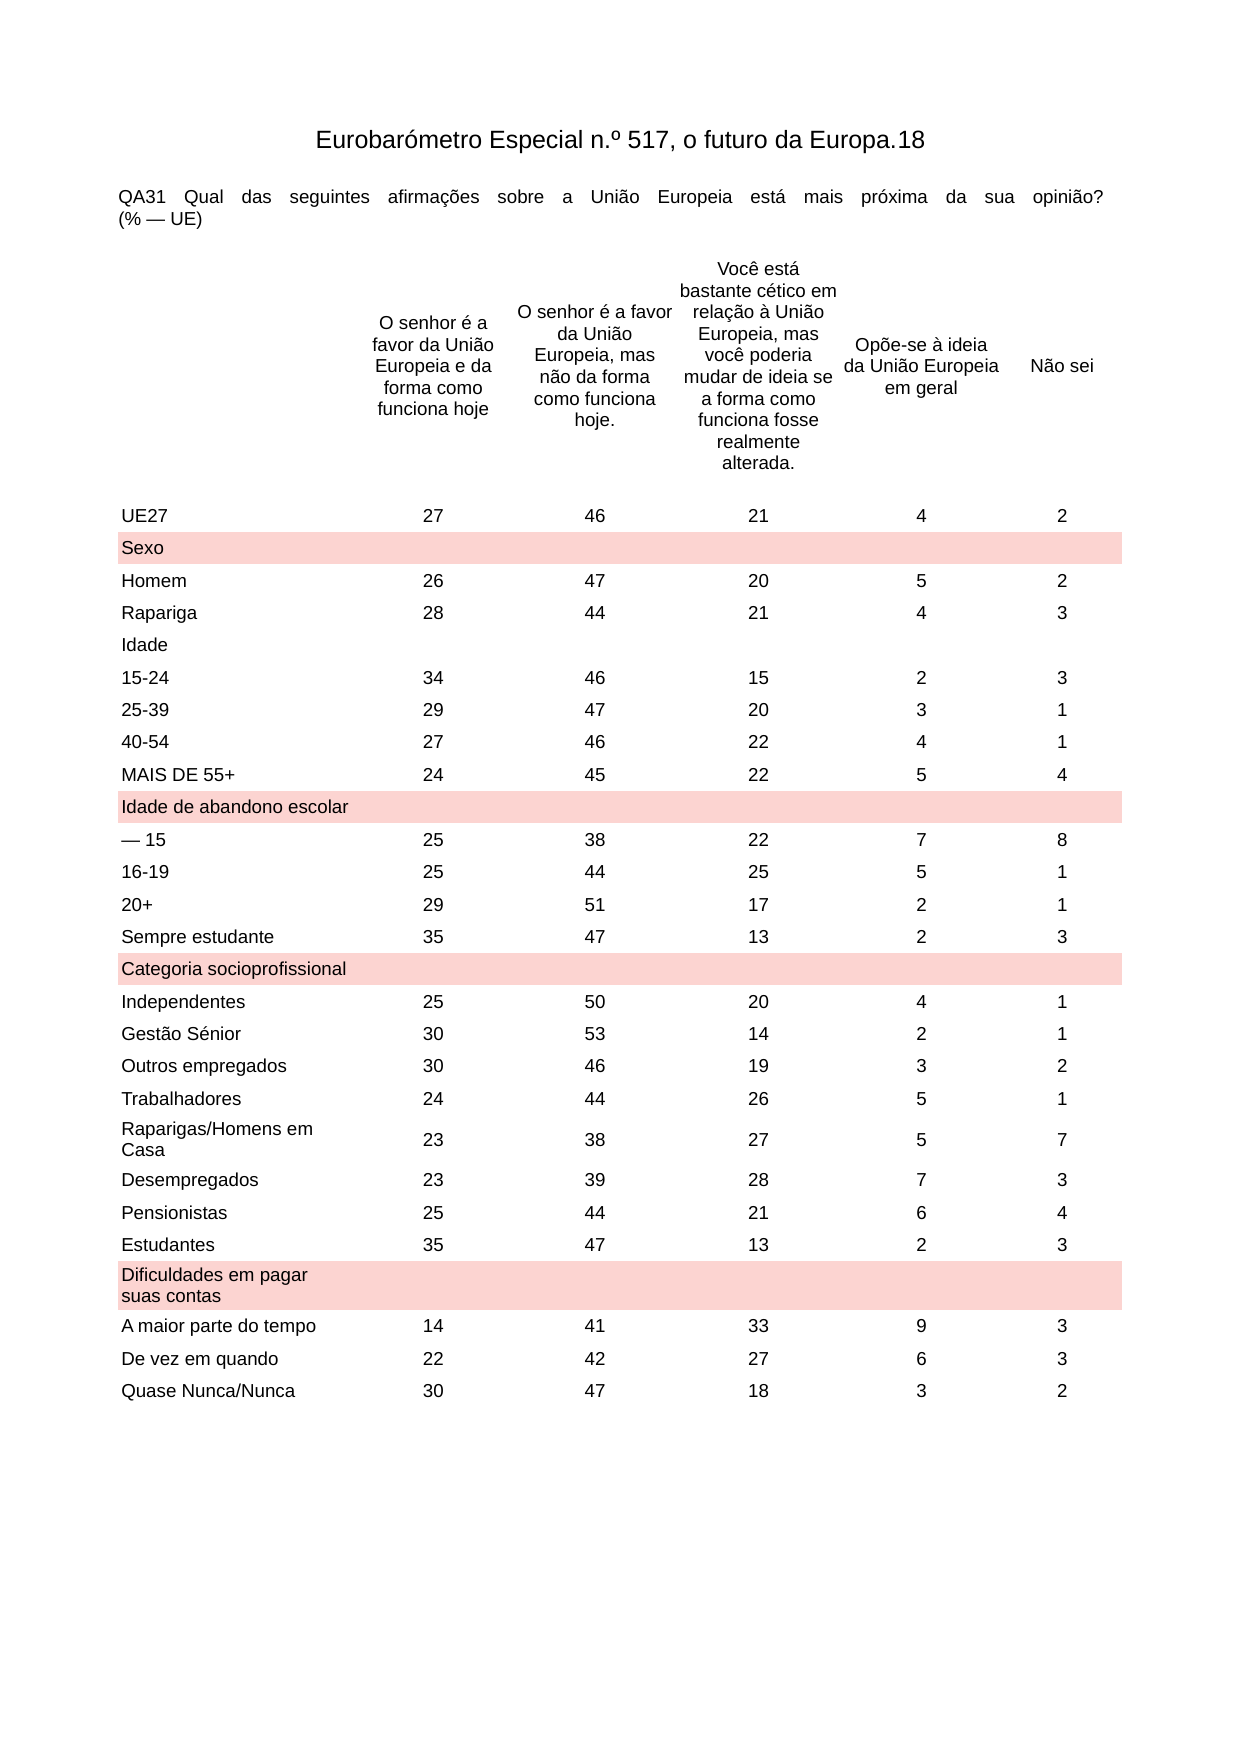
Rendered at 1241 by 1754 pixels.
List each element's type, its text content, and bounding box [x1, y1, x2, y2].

table_cell Sexo [118, 532, 353, 564]
table_cell Raparigas/Homens em Casa [118, 1115, 353, 1164]
table_cell 47 [513, 920, 676, 953]
table_cell 4 [1002, 758, 1122, 791]
table_cell Pensionistas [118, 1196, 353, 1228]
table_cell 28 [676, 1164, 840, 1196]
table_cell 27 [676, 1115, 840, 1164]
table_cell 44 [513, 1196, 676, 1228]
text QA31 Qual das seguintes afirmações sobre a União Europeia está mais próxima da sua opinião? (% — UE) [118, 186, 1122, 229]
table_cell [676, 532, 840, 564]
table_cell 3 [1002, 661, 1122, 693]
table_cell 2 [840, 1018, 1002, 1050]
table_cell 1 [1002, 985, 1122, 1017]
table_cell 50 [513, 985, 676, 1017]
table_cell 4 [840, 596, 1002, 629]
table_cell 4 [840, 726, 1002, 758]
table_cell 8 [1002, 823, 1122, 856]
table_cell 3 [840, 1050, 1002, 1082]
table_cell 5 [840, 758, 1002, 791]
table_cell 24 [353, 758, 513, 791]
table_cell [1002, 1261, 1122, 1310]
table_cell 22 [353, 1342, 513, 1374]
table_cell 47 [513, 694, 676, 726]
table_header [118, 233, 353, 499]
table_cell 20+ [118, 888, 353, 920]
table_cell 7 [1002, 1115, 1122, 1164]
table_cell Sempre estudante [118, 920, 353, 953]
table_cell 23 [353, 1115, 513, 1164]
table_cell [513, 629, 676, 661]
table_cell 19 [676, 1050, 840, 1082]
table_cell 39 [513, 1164, 676, 1196]
table_cell 14 [676, 1018, 840, 1050]
table_cell [840, 791, 1002, 823]
table_cell 24 [353, 1082, 513, 1115]
table_cell [1002, 629, 1122, 661]
table_cell 1 [1002, 1082, 1122, 1115]
table_header Opõe-se à ideia da União Europeia em geral [840, 233, 1002, 499]
table_cell 5 [840, 1115, 1002, 1164]
table_cell 46 [513, 1050, 676, 1082]
table_cell 25 [353, 1196, 513, 1228]
table_cell 16-19 [118, 856, 353, 888]
table_cell 26 [676, 1082, 840, 1115]
table_cell 47 [513, 1229, 676, 1261]
table_cell 51 [513, 888, 676, 920]
table_cell 44 [513, 596, 676, 629]
table_cell 47 [513, 564, 676, 596]
table_cell 33 [676, 1310, 840, 1342]
table_cell [840, 1261, 1002, 1310]
table_cell 44 [513, 856, 676, 888]
table_cell [1002, 953, 1122, 985]
table_cell 17 [676, 888, 840, 920]
table_cell Outros empregados [118, 1050, 353, 1082]
table_cell Homem [118, 564, 353, 596]
table_cell 46 [513, 726, 676, 758]
table_header Você está bastante cético em relação à União Europeia, mas você poderia mudar de ideia se a forma como funciona fosse realmente alterada. [676, 233, 840, 499]
table_cell 38 [513, 823, 676, 856]
table_cell Estudantes [118, 1229, 353, 1261]
table_cell [1002, 791, 1122, 823]
table_cell Idade [118, 629, 353, 661]
table_cell [353, 629, 513, 661]
table_cell 35 [353, 920, 513, 953]
table_cell [676, 953, 840, 985]
table_cell Idade de abandono escolar [118, 791, 353, 823]
table_cell 22 [676, 726, 840, 758]
table_cell 27 [353, 726, 513, 758]
table_cell 3 [1002, 596, 1122, 629]
table_cell [513, 532, 676, 564]
table_cell 27 [353, 499, 513, 532]
table_cell 13 [676, 920, 840, 953]
table_cell [840, 532, 1002, 564]
table_cell 20 [676, 694, 840, 726]
table_cell MAIS DE 55+ [118, 758, 353, 791]
table_cell [676, 791, 840, 823]
table_cell 22 [676, 823, 840, 856]
table_cell 2 [840, 920, 1002, 953]
table_cell 20 [676, 564, 840, 596]
table_header O senhor é a favor da União Europeia e da forma como funciona hoje [353, 233, 513, 499]
table_cell 25 [353, 823, 513, 856]
table_cell 53 [513, 1018, 676, 1050]
table_cell [513, 1261, 676, 1310]
table_cell 2 [840, 661, 1002, 693]
table_cell 2 [840, 1229, 1002, 1261]
table_cell 46 [513, 661, 676, 693]
table_cell 29 [353, 694, 513, 726]
table_cell [676, 1261, 840, 1310]
table_cell 2 [1002, 564, 1122, 596]
table_cell 18 [676, 1375, 840, 1407]
table_cell 45 [513, 758, 676, 791]
table_cell A maior parte do tempo [118, 1310, 353, 1342]
table_cell 21 [676, 596, 840, 629]
table_cell Dificuldades em pagar suas contas [118, 1261, 353, 1310]
table_cell 14 [353, 1310, 513, 1342]
table_cell [840, 953, 1002, 985]
table_cell Rapariga [118, 596, 353, 629]
table_cell [676, 629, 840, 661]
table_cell 2 [840, 888, 1002, 920]
table_cell [513, 953, 676, 985]
table_cell 5 [840, 564, 1002, 596]
table_cell 6 [840, 1342, 1002, 1374]
table_cell Gestão Sénior [118, 1018, 353, 1050]
table_cell — 15 [118, 823, 353, 856]
table_header O senhor é a favor da União Europeia, mas não da forma como funciona hoje. [513, 233, 676, 499]
table_cell 13 [676, 1229, 840, 1261]
table_cell 47 [513, 1375, 676, 1407]
table_cell 4 [1002, 1196, 1122, 1228]
table_cell 46 [513, 499, 676, 532]
table_cell [353, 1261, 513, 1310]
table_cell 6 [840, 1196, 1002, 1228]
table_cell 23 [353, 1164, 513, 1196]
table_cell 1 [1002, 1018, 1122, 1050]
table_cell 29 [353, 888, 513, 920]
table_cell [840, 629, 1002, 661]
table_cell 25-39 [118, 694, 353, 726]
table_cell Categoria socioprofissional [118, 953, 353, 985]
table_cell 4 [840, 499, 1002, 532]
table_cell 42 [513, 1342, 676, 1374]
table_cell De vez em quando [118, 1342, 353, 1374]
table_cell 20 [676, 985, 840, 1017]
table_cell 2 [1002, 1375, 1122, 1407]
table_cell 3 [1002, 1229, 1122, 1261]
table_cell 9 [840, 1310, 1002, 1342]
table_cell 3 [1002, 920, 1122, 953]
table_cell 27 [676, 1342, 840, 1374]
table_cell 3 [1002, 1310, 1122, 1342]
table_cell 25 [676, 856, 840, 888]
table_cell 34 [353, 661, 513, 693]
table_cell 7 [840, 823, 1002, 856]
table_cell [353, 953, 513, 985]
table_cell 40-54 [118, 726, 353, 758]
table_cell 1 [1002, 694, 1122, 726]
table_cell [513, 791, 676, 823]
table_cell 3 [840, 1375, 1002, 1407]
table_cell 25 [353, 985, 513, 1017]
table_cell [353, 791, 513, 823]
table_cell 28 [353, 596, 513, 629]
table_cell 38 [513, 1115, 676, 1164]
table_cell 21 [676, 1196, 840, 1228]
table_cell 1 [1002, 856, 1122, 888]
table_cell 1 [1002, 888, 1122, 920]
table_cell Quase Nunca/Nunca [118, 1375, 353, 1407]
table_cell 44 [513, 1082, 676, 1115]
table_cell 30 [353, 1050, 513, 1082]
table_cell 5 [840, 856, 1002, 888]
table_cell 25 [353, 856, 513, 888]
table_cell 7 [840, 1164, 1002, 1196]
table_cell 41 [513, 1310, 676, 1342]
table_cell 35 [353, 1229, 513, 1261]
table_cell 5 [840, 1082, 1002, 1115]
table_cell [353, 532, 513, 564]
table_cell Desempregados [118, 1164, 353, 1196]
table_header Não sei [1002, 233, 1122, 499]
table_cell 15 [676, 661, 840, 693]
table_cell Independentes [118, 985, 353, 1017]
table_cell 22 [676, 758, 840, 791]
table_cell 2 [1002, 499, 1122, 532]
table_cell 30 [353, 1018, 513, 1050]
table_cell 2 [1002, 1050, 1122, 1082]
table_cell Trabalhadores [118, 1082, 353, 1115]
table_cell 1 [1002, 726, 1122, 758]
table_cell 21 [676, 499, 840, 532]
table_cell 3 [1002, 1164, 1122, 1196]
table_cell UE27 [118, 499, 353, 532]
table_cell 15-24 [118, 661, 353, 693]
table_cell 4 [840, 985, 1002, 1017]
table_cell 26 [353, 564, 513, 596]
table_cell 3 [1002, 1342, 1122, 1374]
table_cell 30 [353, 1375, 513, 1407]
table_cell [1002, 532, 1122, 564]
table_cell 3 [840, 694, 1002, 726]
